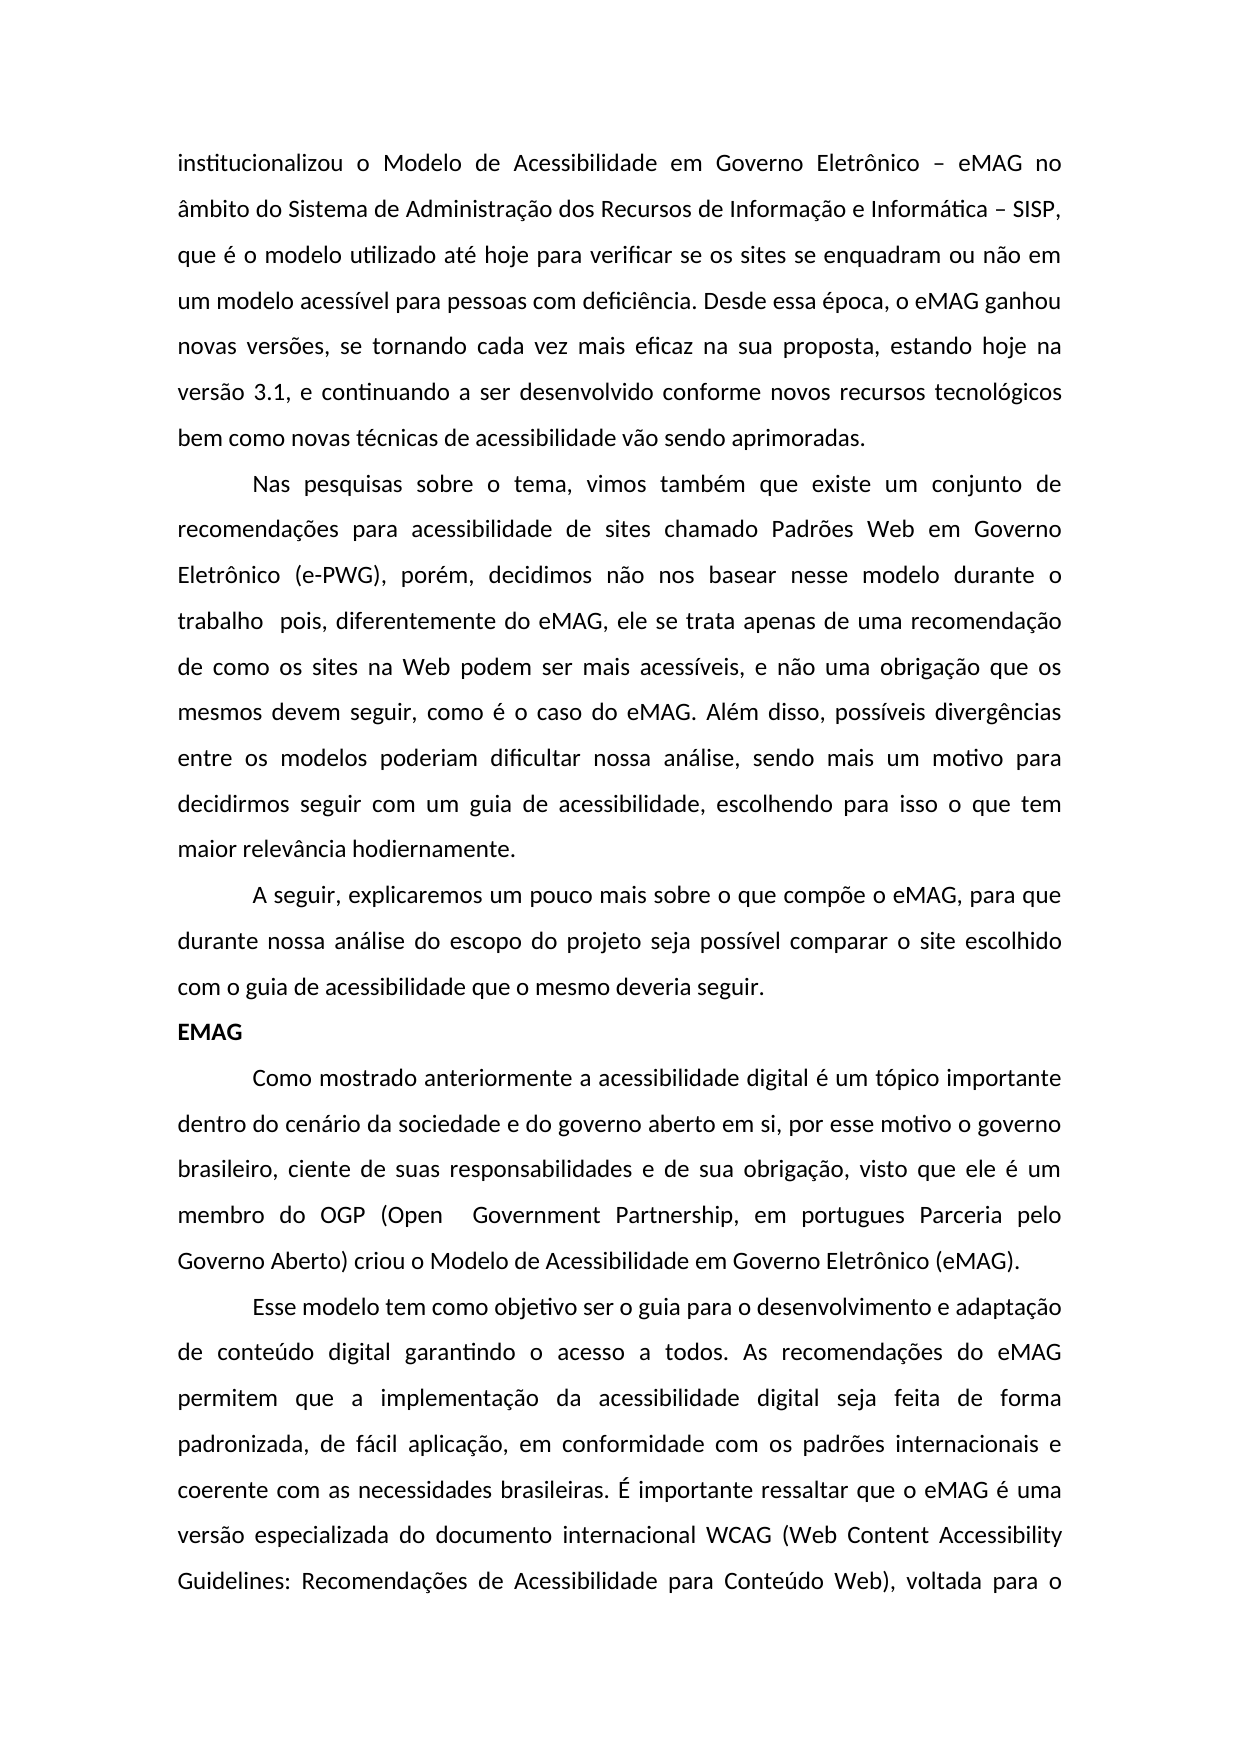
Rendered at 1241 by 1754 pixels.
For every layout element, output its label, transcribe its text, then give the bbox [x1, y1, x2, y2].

subtitle EMAG [177, 1016, 1063, 1047]
text Esse modelo tem como objetivo ser o guia para o desenvolvimento e adaptação de conteúdo digital garantindo o acesso a todos. As recomendações do eMAG permitem que a implementação da acessibilidade digital seja feita de forma padronizada, de fácil aplicação, em conformidade com os padrões internacionais e coerente com as necessidades brasileiras. É importante ressaltar que o eMAG é uma versão especializada do documento internacional WCAG (Web Content Accessibility Guidelines: Recomendações de Acessibilidade para Conteúdo Web), voltada para o [177, 1291, 1063, 1596]
text Como mostrado anteriormente a acessibilidade digital é um tópico importante dentro do cenário da sociedade e do governo aberto em si, por esse motivo o governo brasileiro, ciente de suas responsabilidades e de sua obrigação, visto que ele é um membro do OGP (Open Government Partnership, em portugues Parceria pelo Governo Aberto) criou o Modelo de Acessibilidade em Governo Eletrônico (eMAG). [177, 1062, 1063, 1276]
text institucionalizou o Modelo de Acessibilidade em Governo Eletrônico – eMAG no âmbito do Sistema de Administração dos Recursos de Informação e Informática – SISP, que é o modelo utilizado até hoje para verificar se os sites se enquadram ou não em um modelo acessível para pessoas com deficiência. Desde essa época, o eMAG ganhou novas versões, se tornando cada vez mais eficaz na sua proposta, estando hoje na versão 3.1, e continuando a ser desenvolvido conforme novos recursos tecnológicos bem como novas técnicas de acessibilidade vão sendo aprimoradas. [177, 148, 1063, 452]
text A seguir, explicaremos um pouco mais sobre o que compõe o eMAG, para que durante nossa análise do escopo do projeto seja possível comparar o site escolhido com o guia de acessibilidade que o mesmo deveria seguir. [177, 879, 1063, 1001]
text Nas pesquisas sobre o tema, vimos também que existe um conjunto de recomendações para acessibilidade de sites chamado Padrões Web em Governo Eletrônico (e-PWG), porém, decidimos não nos basear nesse modelo durante o trabalho pois, diferentemente do eMAG, ele se trata apenas de uma recomendação de como os sites na Web podem ser mais acessíveis, e não uma obrigação que os mesmos devem seguir, como é o caso do eMAG. Além disso, possíveis divergências entre os modelos poderiam dificultar nossa análise, sendo mais um motivo para decidirmos seguir com um guia de acessibilidade, escolhendo para isso o que tem maior relevância hodiernamente. [177, 468, 1063, 864]
